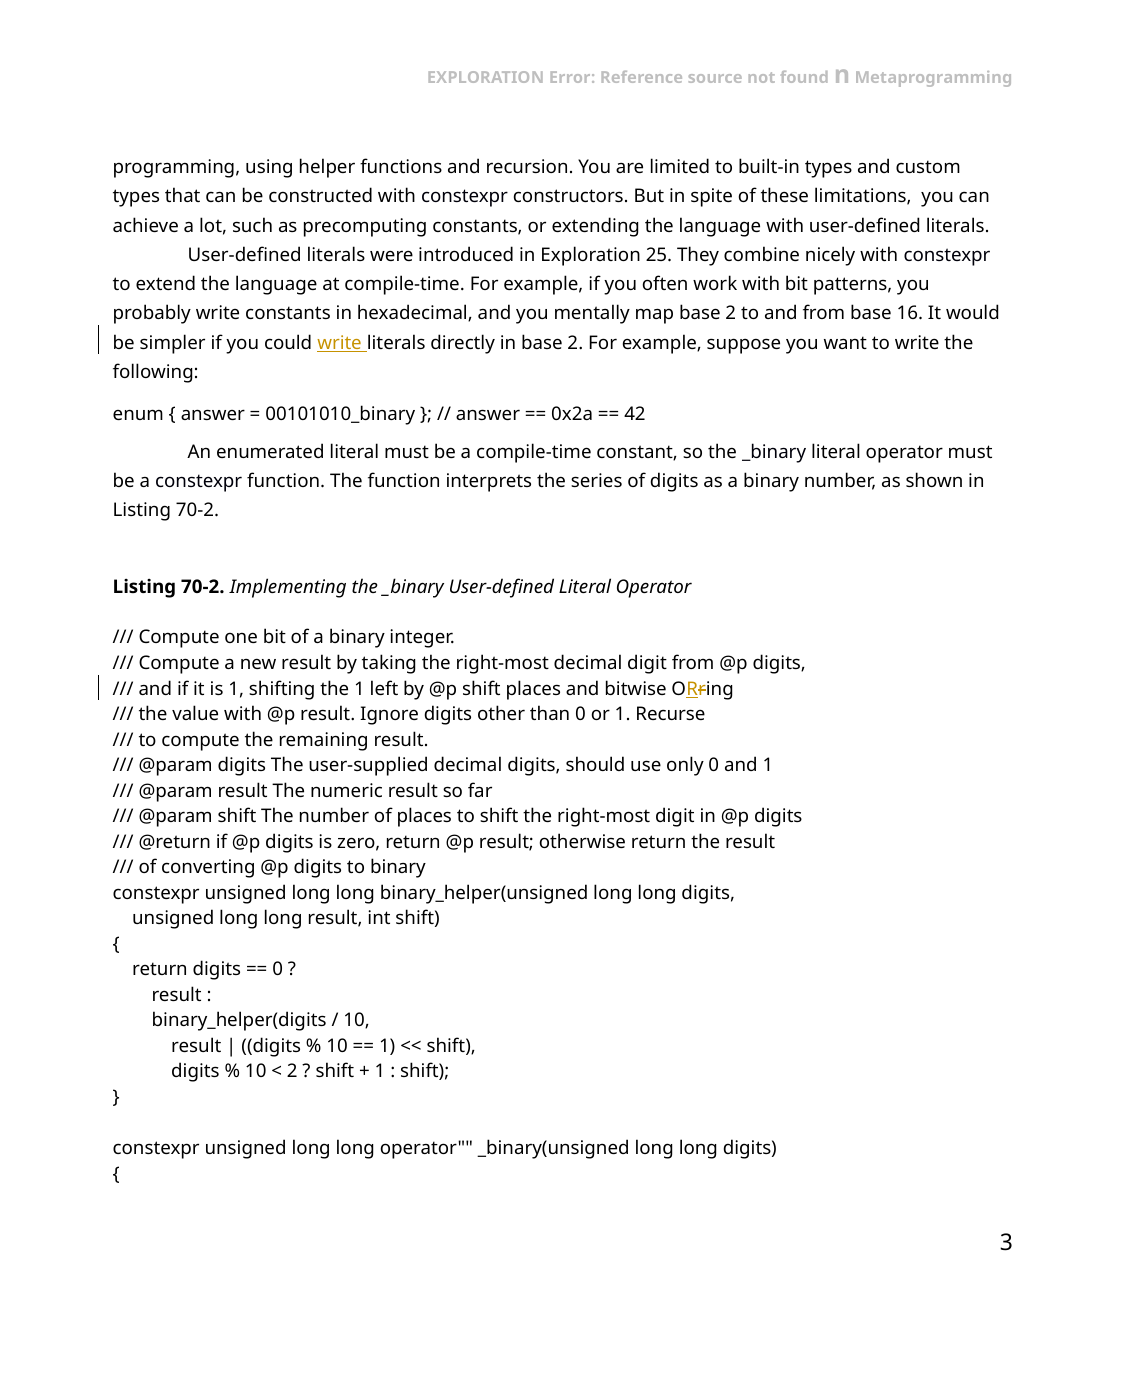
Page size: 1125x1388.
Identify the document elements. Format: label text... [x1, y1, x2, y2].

text { [112, 930, 1012, 956]
text /// Compute a new result by taking the right-most decimal digit from @p digits, [112, 649, 1012, 675]
text /// of converting @p digits to binary [112, 853, 1012, 879]
text Listing 70-2. Implementing the _binary User-defined Literal Operator [112, 574, 1012, 599]
text /// @param digits The user-supplied decimal digits, should use only 0 and 1 [112, 751, 1012, 777]
text /// Compute one bit of a binary integer. [112, 624, 1012, 649]
text /// @param result The numeric result so far [112, 777, 1012, 802]
text result | ((digits % 10 == 1) << shift), [112, 1032, 1012, 1058]
text /// to compute the remaining result. [112, 726, 1012, 751]
text An enumerated literal must be a compile-time constant, so the _binary literal operator must be a constexpr function. The function interprets the series of digits as a binary number, as shown in Listing 70-2. [112, 438, 1012, 522]
text { [112, 1160, 1012, 1185]
text /// the value with @p result. Ignore digits other than 0 or 1. Recurse [112, 700, 1012, 726]
text User-defined literals were introduced in Exploration 25. They combine nicely with constexpr to extend the language at compile-time. For example, if you often work with bit patterns, you probably write constants in hexadecimal, and you mentally map base 2 to and from base 16. It would be simpler if you could write literals directly in base 2. For example, suppose you want to write the following: [112, 241, 1012, 384]
text /// and if it is 1, shifting the 1 left by @p shift places and bitwise ORing [112, 675, 1012, 700]
text binary_helper(digits / 10, [112, 1007, 1012, 1032]
text /// @param shift The number of places to shift the right-most digit in @p digits [112, 802, 1012, 828]
text enum { answer = 00101010_binary }; // answer == 0x2a == 42 [112, 400, 1012, 426]
text /// @return if @p digits is zero, return @p result; otherwise return the result [112, 828, 1012, 853]
text programming, using helper functions and recursion. You are limited to built-in types and custom types that can be constructed with constexpr constructors. But in spite of these limitations, you can achieve a lot, such as precomputing constants, or extending the language with user-defined literals. [112, 153, 1012, 237]
text constexpr unsigned long long operator"" _binary(unsigned long long digits) [112, 1134, 1012, 1160]
text result : [112, 981, 1012, 1007]
text constexpr unsigned long long binary_helper(unsigned long long digits, [112, 879, 1012, 904]
text unsigned long long result, int shift) [112, 904, 1012, 930]
text digits % 10 < 2 ? shift + 1 : shift); [112, 1058, 1012, 1083]
text return digits == 0 ? [112, 956, 1012, 981]
text } [112, 1083, 1012, 1109]
